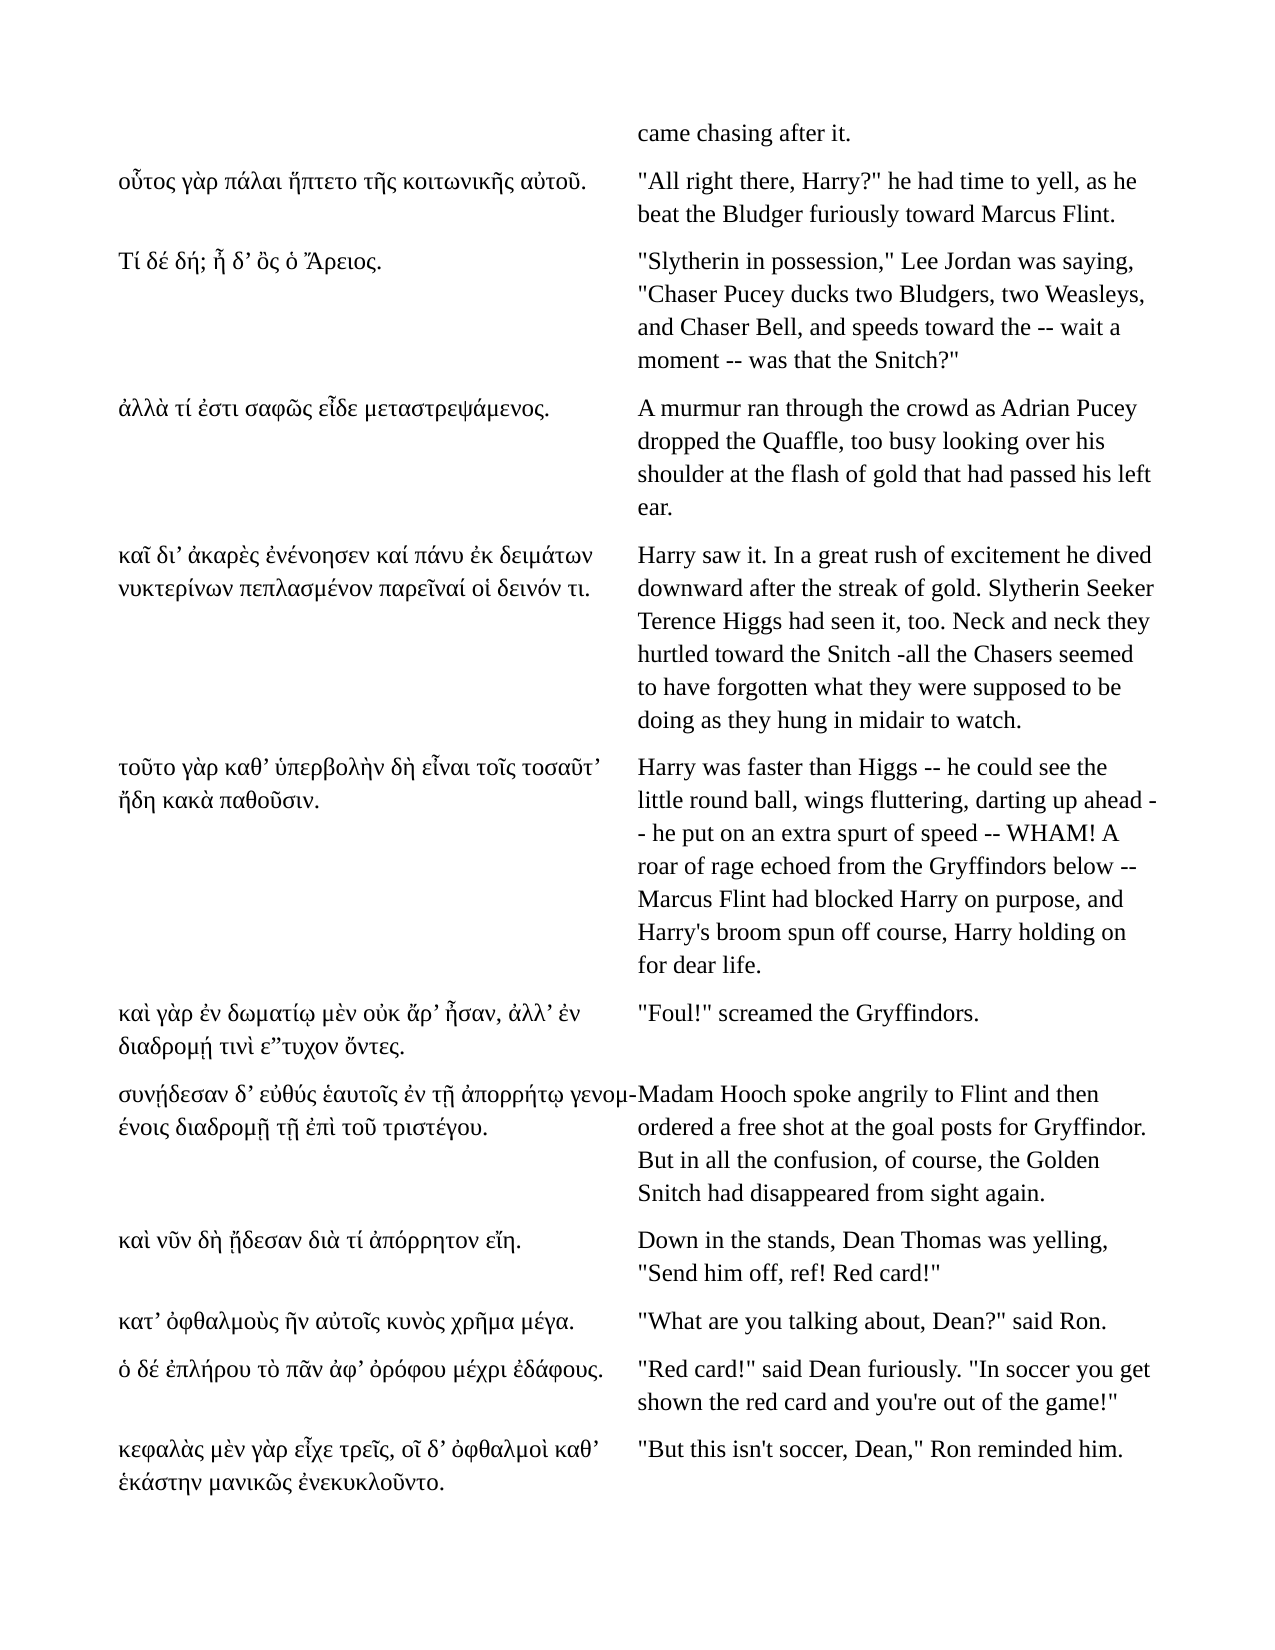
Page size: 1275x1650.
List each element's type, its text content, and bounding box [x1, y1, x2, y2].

table_cell Down in the stands, Dean Thomas was yelling, "Send him off, ref! Red card!" [638, 1225, 1157, 1306]
table_cell καὶ νῦν δὴ ᾔδεσαν διὰ τί ἀπόρρητον εἴη. [118, 1225, 637, 1306]
table_cell "Red card!" said Dean furiously. "In soccer you get shown the red card and you're out of the game!" [638, 1354, 1157, 1434]
table_cell συνῄδεσαν δ’ εὐθύς ἑαυτοῖς ἐν τῇ ἀπορρήτῳ γενομ- ένοις διαδρομῇ τῇ ἐπὶ τοῦ τριστέγου. [118, 1079, 637, 1225]
table_cell Harry was faster than Higgs -- he could see the little round ball, wings fluttering, darting up ahead - - he put on an extra spurt of speed -- WHAM! A roar of rage echoed from the Gryffindors below -- Marcus Flint had blocked Harry on purpose, and Harry's broom spun off course, Harry holding on for dear life. [638, 753, 1157, 998]
table_cell οὗτος γὰρ πάλαι ἥπτετο τῆς κοιτωνικῆς αὐτοῦ. [118, 166, 637, 246]
table_cell "What are you talking about, Dean?" said Ron. [638, 1306, 1157, 1354]
table_cell κατ’ ὀφθαλμοὺς ῆν αὐτοῖς κυνὸς χρῆμα μέγα. [118, 1306, 637, 1354]
table_cell A murmur ran through the crowd as Adrian Pucey dropped the Quaffle, too busy looking over his shoulder at the flash of gold that had passed his left ear. [638, 393, 1157, 540]
table_cell "All right there, Harry?" he had time to yell, as he beat the Bludger furiously toward Marcus Flint. [638, 166, 1157, 246]
table_cell "But this isn't soccer, Dean," Ron reminded him. [638, 1434, 1157, 1515]
table_cell Madam Hooch spoke angrily to Flint and then ordered a free shot at the goal posts for Gryffindor. But in all the confusion, of course, the Golden Snitch had disappeared from sight again. [638, 1079, 1157, 1225]
table_cell came chasing after it. [638, 118, 1157, 166]
table_cell Τί δέ δή; ἦ δ’ ὂς ὁ Ἄρειος. [118, 246, 637, 393]
table_cell τοῦτο γὰρ καθ’ ὑπερβολὴν δὴ εἶναι τοῖς τοσαῦτ’ ἤδη κακὰ παθοῦσιν. [118, 753, 637, 998]
table_cell κεφαλὰς μὲν γὰρ εἶχε τρεῖς, οῖ δ’ ὀφθαλμοὶ καθ’ ἑκάστην μανικῶς ἐνεκυκλοῦντο. [118, 1434, 637, 1515]
table_cell [118, 118, 637, 166]
table_cell ὁ δέ ἐπλήρου τὸ πᾶν ἀφ’ ὀρόφου μέχρι ἐδάφους. [118, 1354, 637, 1434]
table_cell καῖ δι’ ἀκαρὲς ἐνένοησεν καί πάνυ ἐκ δειμάτων νυκτερίνων πεπλασμένον παρεῖναί οἱ δεινόν τι. [118, 540, 637, 752]
table_cell Harry saw it. In a great rush of excitement he dived downward after the streak of gold. Slytherin Seeker Terence Higgs had seen it, too. Neck and neck they hurtled toward the Snitch -all the Chasers seemed to have forgotten what they were supposed to be doing as they hung in midair to watch. [638, 540, 1157, 752]
table_cell "Slytherin in possession," Lee Jordan was saying, "Chaser Pucey ducks two Bludgers, two Weasleys, and Chaser Bell, and speeds toward the -- wait a moment -- was that the Snitch?" [638, 246, 1157, 393]
table_cell ἀλλὰ τί ἐστι σαφῶς εἶδε μεταστρεψάμενος. [118, 393, 637, 540]
table_cell καὶ γὰρ ἐν δωματίῳ μὲν οὐκ ἄρ’ ἦσαν, ἀλλ’ ἐν διαδρομῄ τινὶ ε”τυχον ὄντες. [118, 998, 637, 1079]
table_cell "Foul!" screamed the Gryffindors. [638, 998, 1157, 1079]
